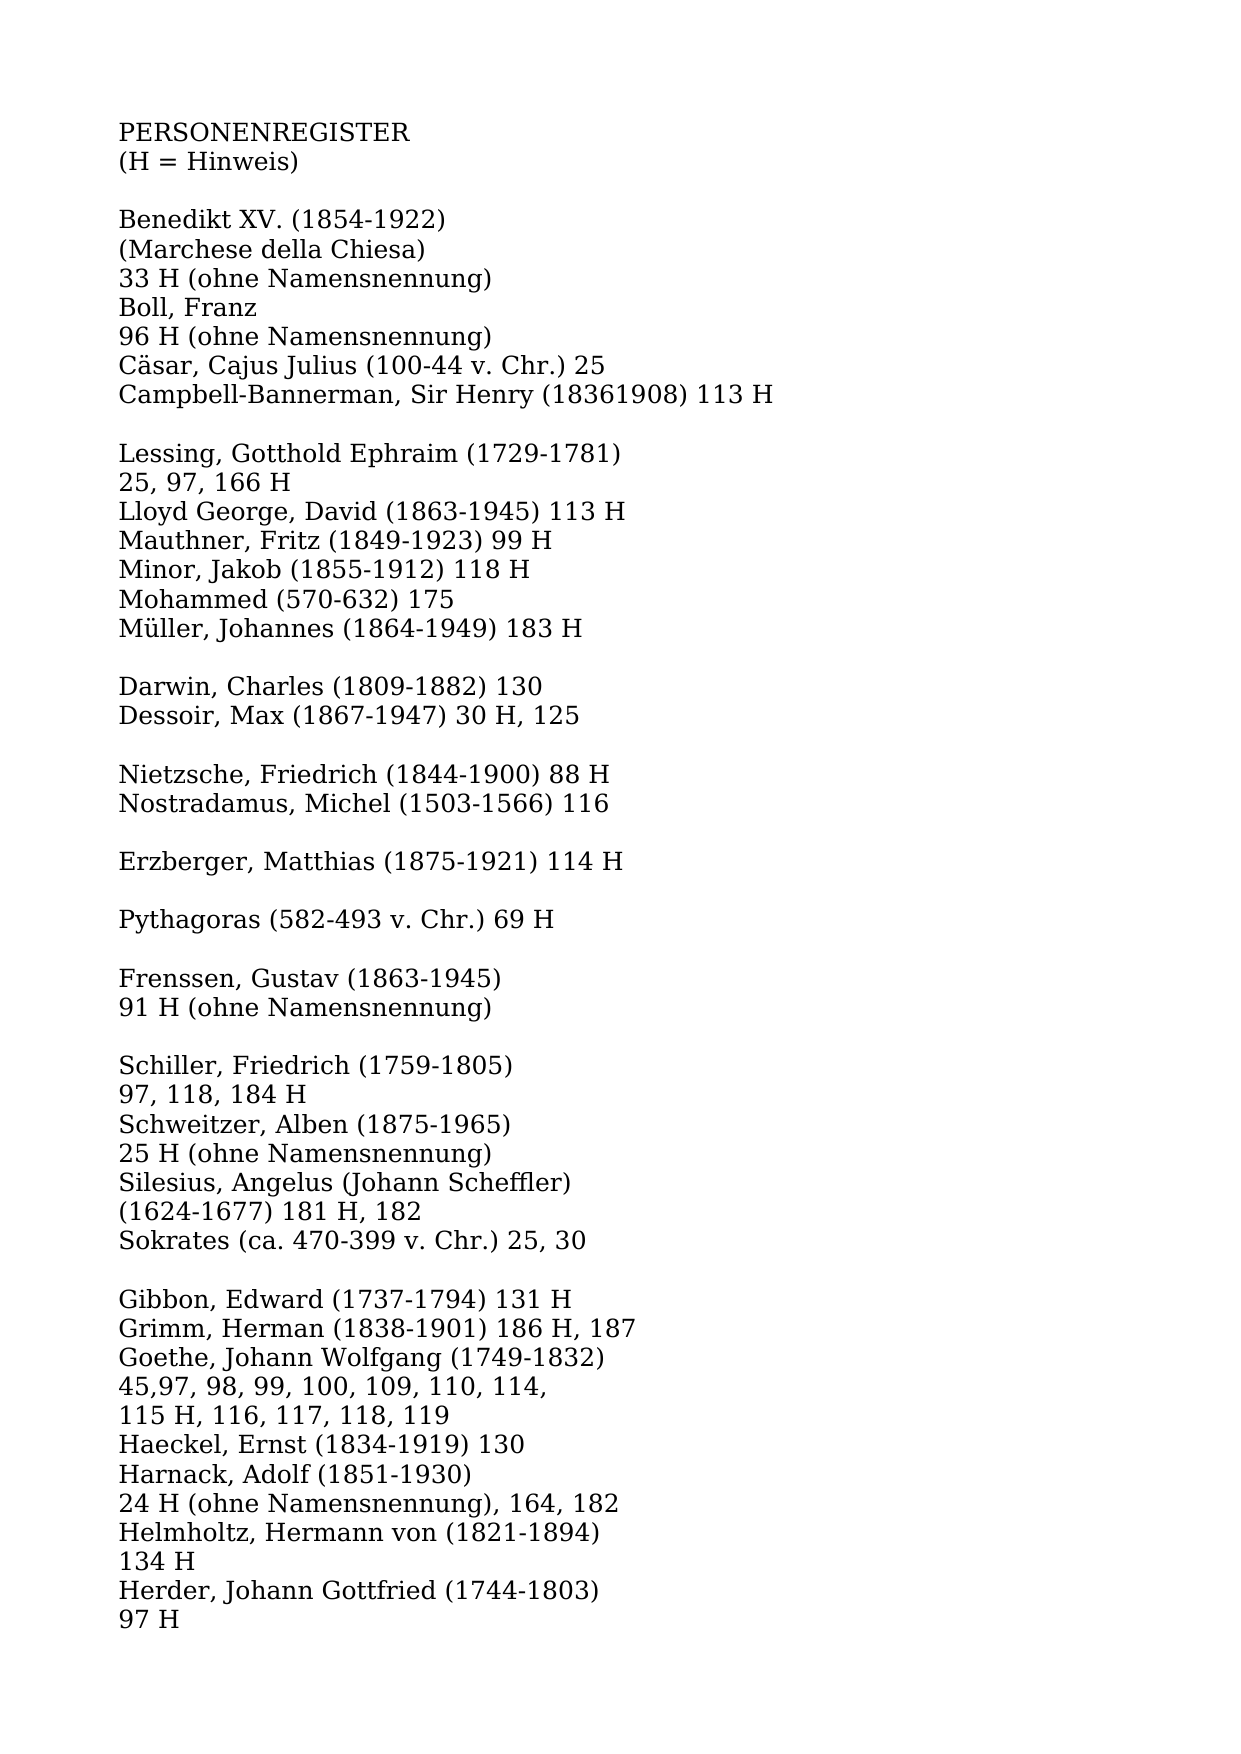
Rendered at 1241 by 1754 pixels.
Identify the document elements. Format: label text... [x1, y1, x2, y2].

text 25, 97, 166 H [118, 468, 1122, 497]
text Haeckel, Ernst (1834-1919) 130 [118, 1431, 1122, 1460]
text Darwin, Charles (1809-1882) 130 [118, 672, 1122, 701]
text Frenssen, Gustav (1863-1945) [118, 964, 1122, 993]
text 91 H (ohne Namensnennung) [118, 993, 1122, 1022]
text Nostradamus, Michel (1503-1566) 116 [118, 789, 1122, 818]
text Lessing, Gotthold Ephraim (1729-1781) [118, 439, 1122, 468]
text Helmholtz, Hermann von (1821-1894) [118, 1518, 1122, 1547]
text Müller, Johannes (1864-1949) 183 H [118, 614, 1122, 643]
text Boll, Franz [118, 293, 1122, 322]
text Lloyd George, David (1863-1945) 113 H [118, 497, 1122, 526]
text 115 H, 116, 117, 118, 119 [118, 1401, 1122, 1431]
text Schweitzer, Alben (1875-1965) [118, 1110, 1122, 1139]
text PERSONENREGISTER [118, 118, 1122, 147]
text Schiller, Friedrich (1759-1805) [118, 1051, 1122, 1081]
text (1624-1677) 181 H, 182 [118, 1197, 1122, 1226]
text 33 H (ohne Namensnennung) [118, 264, 1122, 293]
text 25 H (ohne Namensnennung) [118, 1139, 1122, 1168]
text Campbell-Bannerman, Sir Henry (18361908) 113 H [118, 381, 1122, 410]
text Grimm, Herman (1838-1901) 186 H, 187 [118, 1314, 1122, 1343]
text 24 H (ohne Namensnennung), 164, 182 [118, 1489, 1122, 1518]
text Harnack, Adolf (1851-1930) [118, 1460, 1122, 1489]
text Silesius, Angelus (Johann Scheffler) [118, 1168, 1122, 1197]
text Gibbon, Edward (1737-1794) 131 H [118, 1285, 1122, 1314]
text 97 H [118, 1606, 1122, 1635]
text Herder, Johann Gottfried (1744-1803) [118, 1576, 1122, 1606]
text Erzberger, Matthias (1875-1921) 114 H [118, 847, 1122, 876]
text 96 H (ohne Namensnennung) [118, 322, 1122, 351]
text (Marchese della Chiesa) [118, 235, 1122, 264]
text Minor, Jakob (1855-1912) 118 H [118, 556, 1122, 585]
text Dessoir, Max (1867-1947) 30 H, 125 [118, 701, 1122, 731]
text (H = Hinweis) [118, 147, 1122, 176]
text Sokrates (ca. 470-399 v. Chr.) 25, 30 [118, 1226, 1122, 1256]
text Mohammed (570-632) 175 [118, 585, 1122, 614]
text Mauthner, Fritz (1849-1923) 99 H [118, 526, 1122, 556]
text 134 H [118, 1547, 1122, 1576]
text Pythagoras (582-493 v. Chr.) 69 H [118, 906, 1122, 935]
text Nietzsche, Friedrich (1844-1900) 88 H [118, 760, 1122, 789]
text Benedikt XV. (1854-1922) [118, 206, 1122, 235]
text 97, 118, 184 H [118, 1081, 1122, 1110]
text Goethe, Johann Wolfgang (1749-1832) [118, 1343, 1122, 1372]
text 45,97, 98, 99, 100, 109, 110, 114, [118, 1372, 1122, 1401]
text Cäsar, Cajus Julius (100-44 v. Chr.) 25 [118, 351, 1122, 381]
